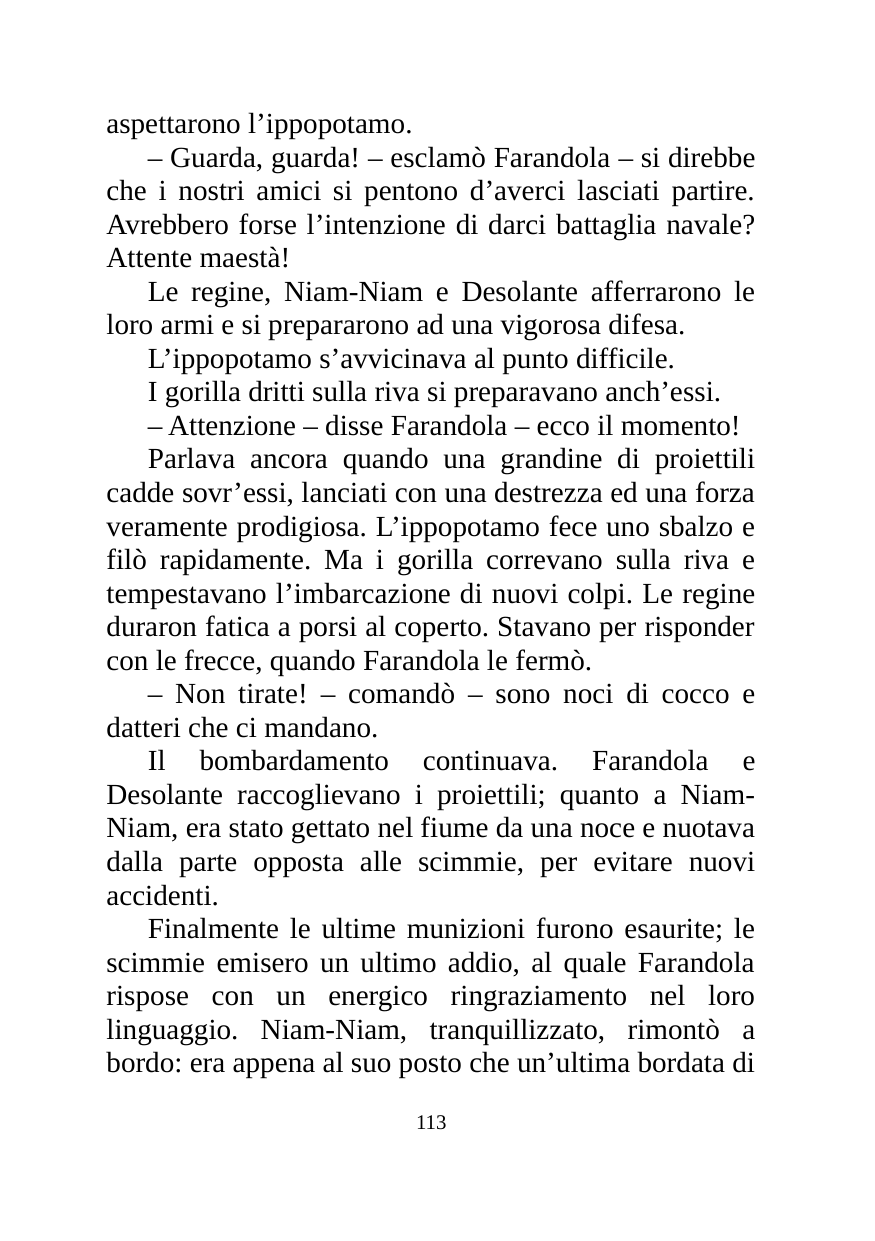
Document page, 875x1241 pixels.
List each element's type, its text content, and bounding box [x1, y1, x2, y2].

text Parlava ancora quando una grandine di proiettili cadde sovr’essi, lanciati con una destrezza ed una forza veramente prodigiosa. L’ippopotamo fece uno sbalzo e filò rapidamente. Ma i gorilla correvano sulla riva e tempestavano l’imbarcazione di nuovi colpi. Le regine duraron fatica a porsi al coperto. Stavano per risponder con le frecce, quando Farandola le fermò. [106, 442, 756, 676]
text aspettarono l’ippopotamo. [106, 106, 756, 140]
text – Non tirate! ‒ comandò – sono noci di cocco e datteri che ci mandano. [106, 676, 756, 743]
text – Guarda, guarda! – esclamò Farandola – si direbbe che i nostri amici si pentono d’averci lasciati partire. Avrebbero forse l’intenzione di darci battaglia navale? Attente maestà! [106, 140, 756, 274]
text L’ippopotamo s’avvicinava al punto difficile. [106, 341, 756, 374]
text – Attenzione – disse Farandola – ecco il momento! [106, 408, 756, 442]
text I gorilla dritti sulla riva si preparavano anch’essi. [106, 374, 756, 408]
text Le regine, Niam-Niam e Desolante afferrarono le loro armi e si prepararono ad una vigorosa difesa. [106, 274, 756, 341]
text Finalmente le ultime munizioni furono esaurite; le scimmie emisero un ultimo addio, al quale Farandola rispose con un energico ringraziamento nel loro linguaggio. Niam-Niam, tranquillizzato, rimontò a bordo: era appena al suo posto che un’ultima bordata di [106, 911, 756, 1079]
text Il bombardamento continuava. Farandola e Desolante raccoglievano i proiettili; quanto a Niam-Niam, era stato gettato nel fiume da una noce e nuotava dalla parte opposta alle scimmie, per evitare nuovi accidenti. [106, 743, 756, 911]
